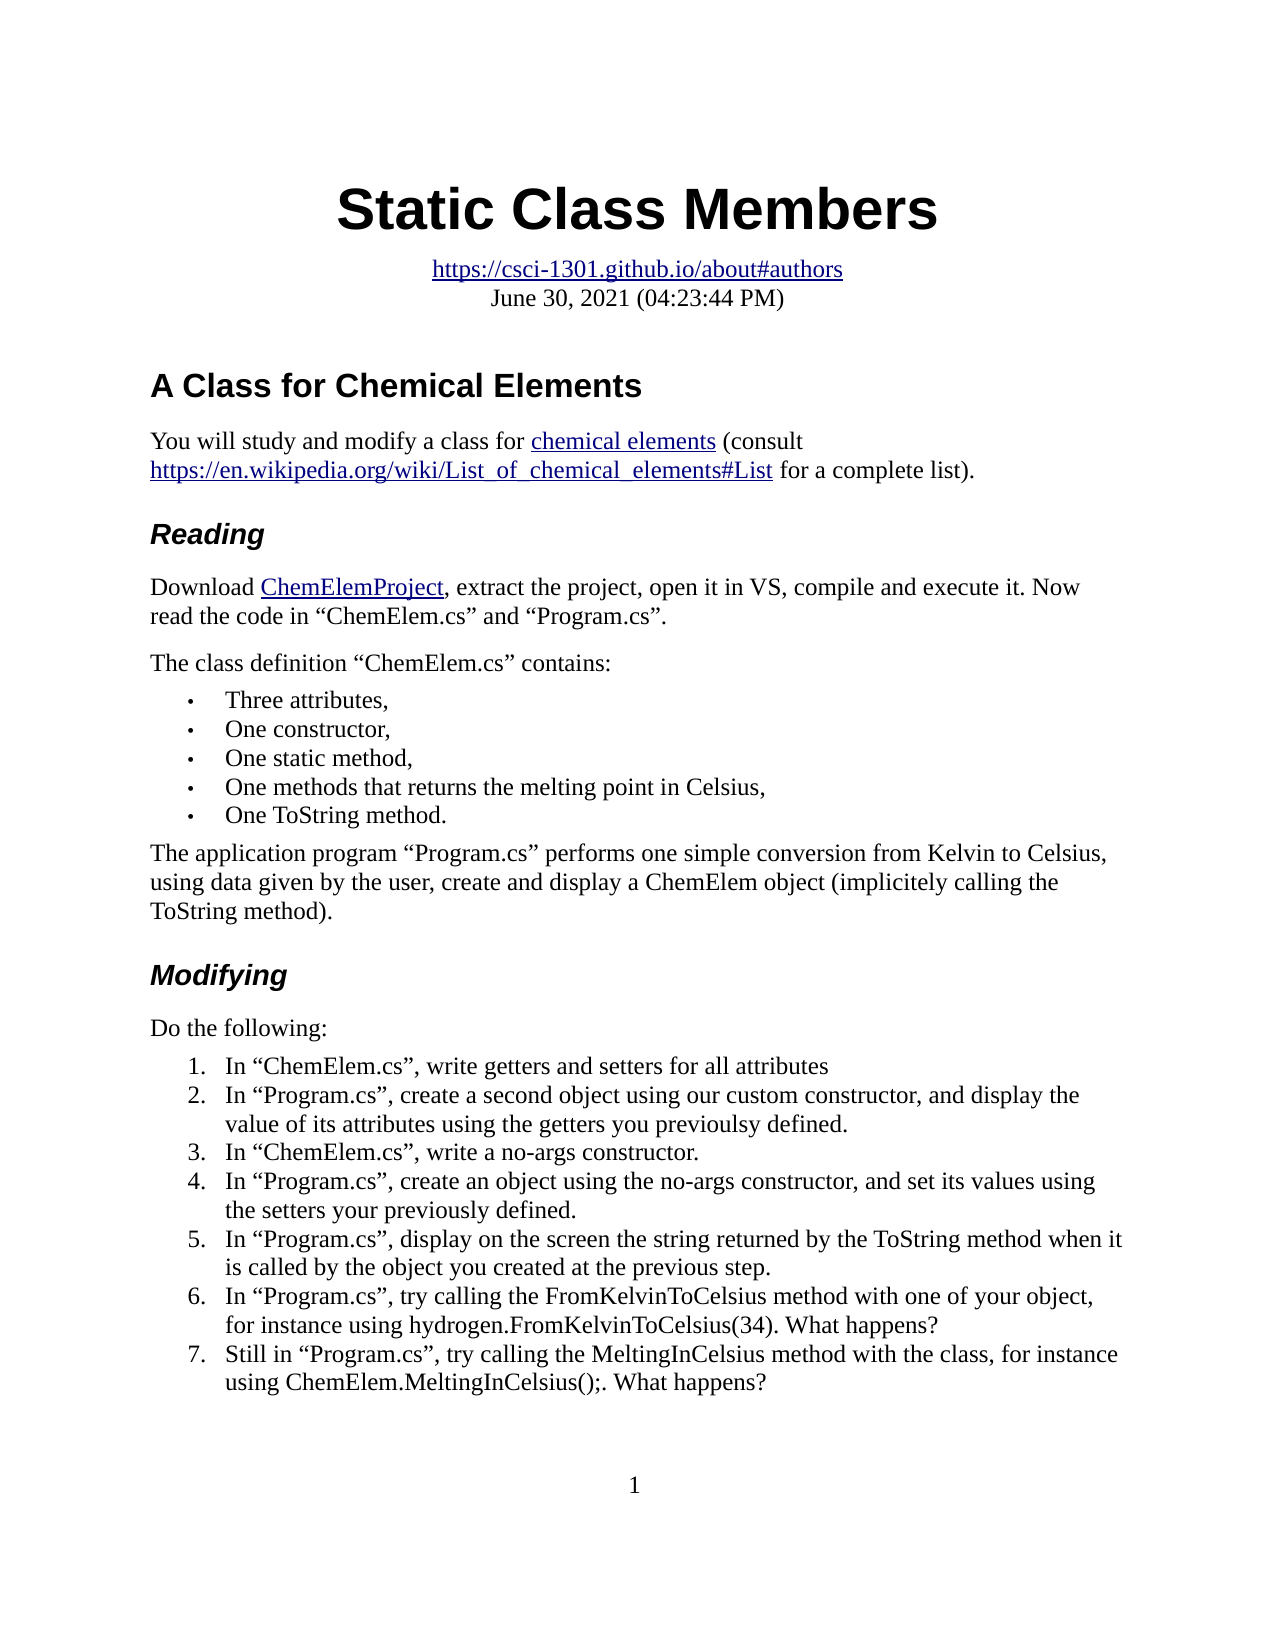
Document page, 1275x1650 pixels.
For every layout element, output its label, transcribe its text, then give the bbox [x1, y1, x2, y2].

list One constructor, [187, 714, 1125, 743]
subtitle Reading [150, 517, 1125, 551]
text The class definition “ChemElem.cs” contains: [150, 648, 1125, 677]
list Still in “Program.cs”, try calling the MeltingInCelsius method with the class, for instance using ChemElem.MeltingInCelsius();. What happens? [187, 1339, 1125, 1396]
list Three attributes, [187, 686, 1125, 714]
subtitle Modifying [150, 958, 1125, 992]
text June 30, 2021 (04:23:44 PM) [150, 283, 1125, 312]
text https://csci-1301.github.io/about#authors [150, 254, 1125, 283]
list In “ChemElem.cs”, write getters and setters for all attributes [187, 1051, 1125, 1080]
list One ToString method. [187, 801, 1125, 829]
list In “Program.cs”, create a second object using our custom constructor, and display the value of its attributes using the getters you previoulsy defined. [187, 1080, 1125, 1137]
text Download ChemElemProject, extract the project, open it in VS, compile and execute it. Now read the code in “ChemElem.cs” and “Program.cs”. [150, 572, 1125, 630]
list In “ChemElem.cs”, write a no-args constructor. [187, 1137, 1125, 1166]
text The application program “Program.cs” performs one simple conversion from Kelvin to Celsius, using data given by the user, create and display a ChemElem object (implicitely calling the ToString method). [150, 838, 1125, 924]
text You will study and modify a class for chemical elements (consult https://en.wikipedia.org/wiki/List_of_chemical_elements#List for a complete list). [150, 426, 1125, 483]
list One static method, [187, 743, 1125, 772]
text Do the following: [150, 1013, 1125, 1042]
title Static Class Members [150, 175, 1125, 242]
list One methods that returns the melting point in Celsius, [187, 772, 1125, 801]
subtitle A Class for Chemical Elements [150, 366, 1125, 404]
list In “Program.cs”, try calling the FromKelvinToCelsius method with one of your object, for instance using hydrogen.FromKelvinToCelsius(34). What happens? [187, 1281, 1125, 1339]
list In “Program.cs”, create an object using the no-args constructor, and set its values using the setters your previously defined. [187, 1166, 1125, 1224]
list In “Program.cs”, display on the screen the string returned by the ToString method when it is called by the object you created at the previous step. [187, 1224, 1125, 1281]
